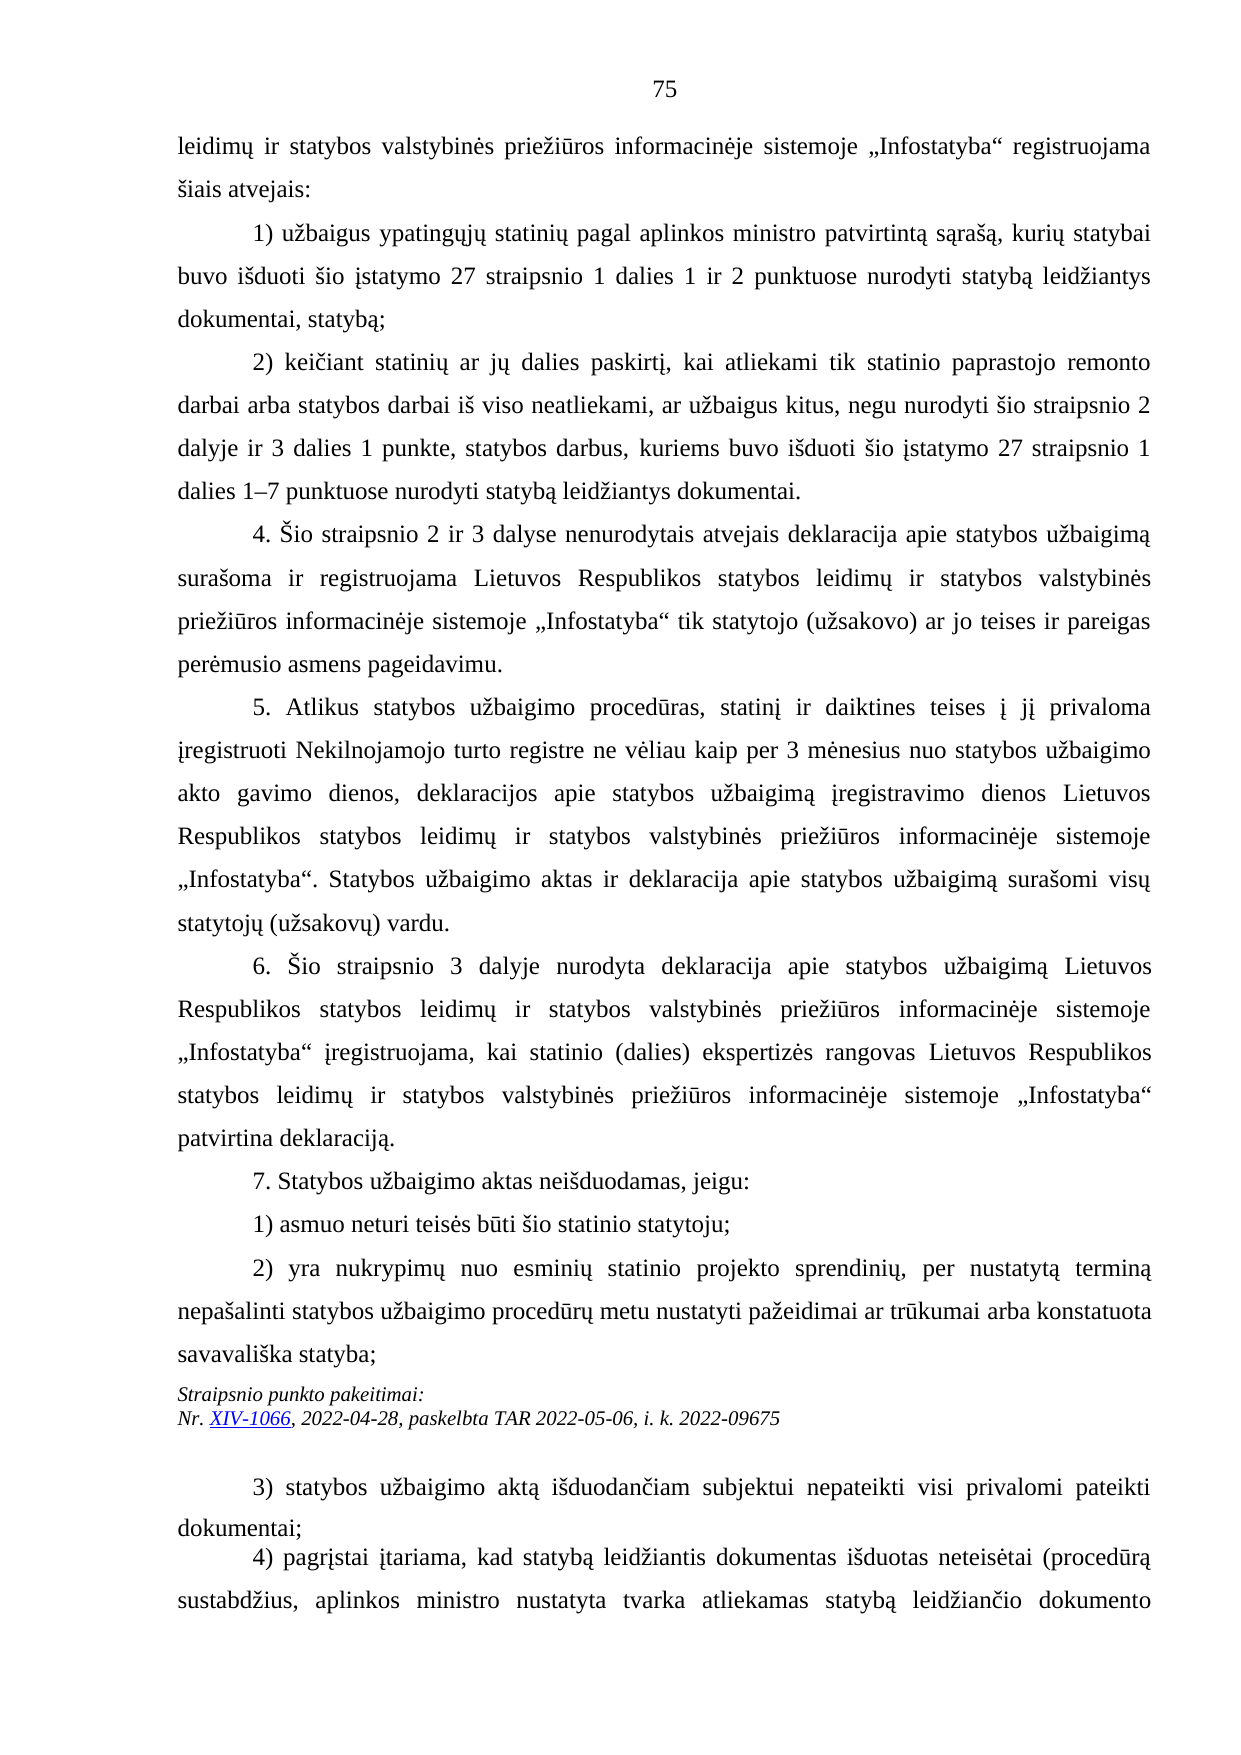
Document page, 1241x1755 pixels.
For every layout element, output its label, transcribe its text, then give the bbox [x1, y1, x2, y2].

text 5. Atlikus statybos užbaigimo procedūras, statinį ir daiktines teises į jį privaloma įregistruoti Nekilnojamojo turto registre ne vėliau kaip per 3 mėnesius nuo statybos užbaigimo akto gavimo dienos, deklaracijos apie statybos užbaigimą įregistravimo dienos Lietuvos Respublikos statybos leidimų ir statybos valstybinės priežiūros informacinėje sistemoje „Infostatyba“. Statybos užbaigimo aktas ir deklaracija apie statybos užbaigimą surašomi visų statytojų (užsakovų) vardu. [177, 692, 1152, 936]
text 2) keičiant statinių ar jų dalies paskirtį, kai atliekami tik statinio paprastojo remonto darbai arba statybos darbai iš viso neatliekami, ar užbaigus kitus, negu nurodyti šio straipsnio 2 dalyje ir 3 dalies 1 punkte, statybos darbus, kuriems buvo išduoti šio įstatymo 27 straipsnio 1 dalies 1–7 punktuose nurodyti statybą leidžiantys dokumentai. [177, 347, 1152, 505]
text 2) yra nukrypimų nuo esminių statinio projekto sprendinių, per nustatytą terminą nepašalinti statybos užbaigimo procedūrų metu nustatyti pažeidimai ar trūkumai arba konstatuota savavališka statyba; [177, 1253, 1152, 1368]
text Straipsnio punkto pakeitimai: [177, 1382, 1152, 1406]
text 7. Statybos užbaigimo aktas neišduodamas, jeigu: [177, 1166, 1152, 1195]
text Nr. XIV-1066, 2022-04-28, paskelbta TAR 2022-05-06, i. k. 2022-09675 [177, 1406, 1152, 1430]
text 1) asmuo neturi teisės būti šio statinio statytoju; [177, 1209, 1152, 1238]
text 1) užbaigus ypatingųjų statinių pagal aplinkos ministro patvirtintą sąrašą, kurių statybai buvo išduoti šio įstatymo 27 straipsnio 1 dalies 1 ir 2 punktuose nurodyti statybą leidžiantys dokumentai, statybą; [177, 218, 1152, 333]
text 4) pagrįstai įtariama, kad statybą leidžiantis dokumentas išduotas neteisėtai (procedūrą sustabdžius, aplinkos ministro nustatyta tvarka atliekamas statybą leidžiančio dokumento [177, 1542, 1152, 1614]
text 6. Šio straipsnio 3 dalyje nurodyta deklaracija apie statybos užbaigimą Lietuvos Respublikos statybos leidimų ir statybos valstybinės priežiūros informacinėje sistemoje „Infostatyba“ įregistruojama, kai statinio (dalies) ekspertizės rangovas Lietuvos Respublikos statybos leidimų ir statybos valstybinės priežiūros informacinėje sistemoje „Infostatyba“ patvirtina deklaraciją. [177, 951, 1152, 1152]
text leidimų ir statybos valstybinės priežiūros informacinėje sistemoje „Infostatyba“ registruojama šiais atvejais: [177, 131, 1152, 203]
text 3) statybos užbaigimo aktą išduodančiam subjektui nepateikti visi privalomi pateikti dokumentai; [177, 1459, 1152, 1542]
text 4. Šio straipsnio 2 ir 3 dalyse nenurodytais atvejais deklaracija apie statybos užbaigimą surašoma ir registruojama Lietuvos Respublikos statybos leidimų ir statybos valstybinės priežiūros informacinėje sistemoje „Infostatyba“ tik statytojo (užsakovo) ar jo teises ir pareigas perėmusio asmens pageidavimu. [177, 519, 1152, 678]
